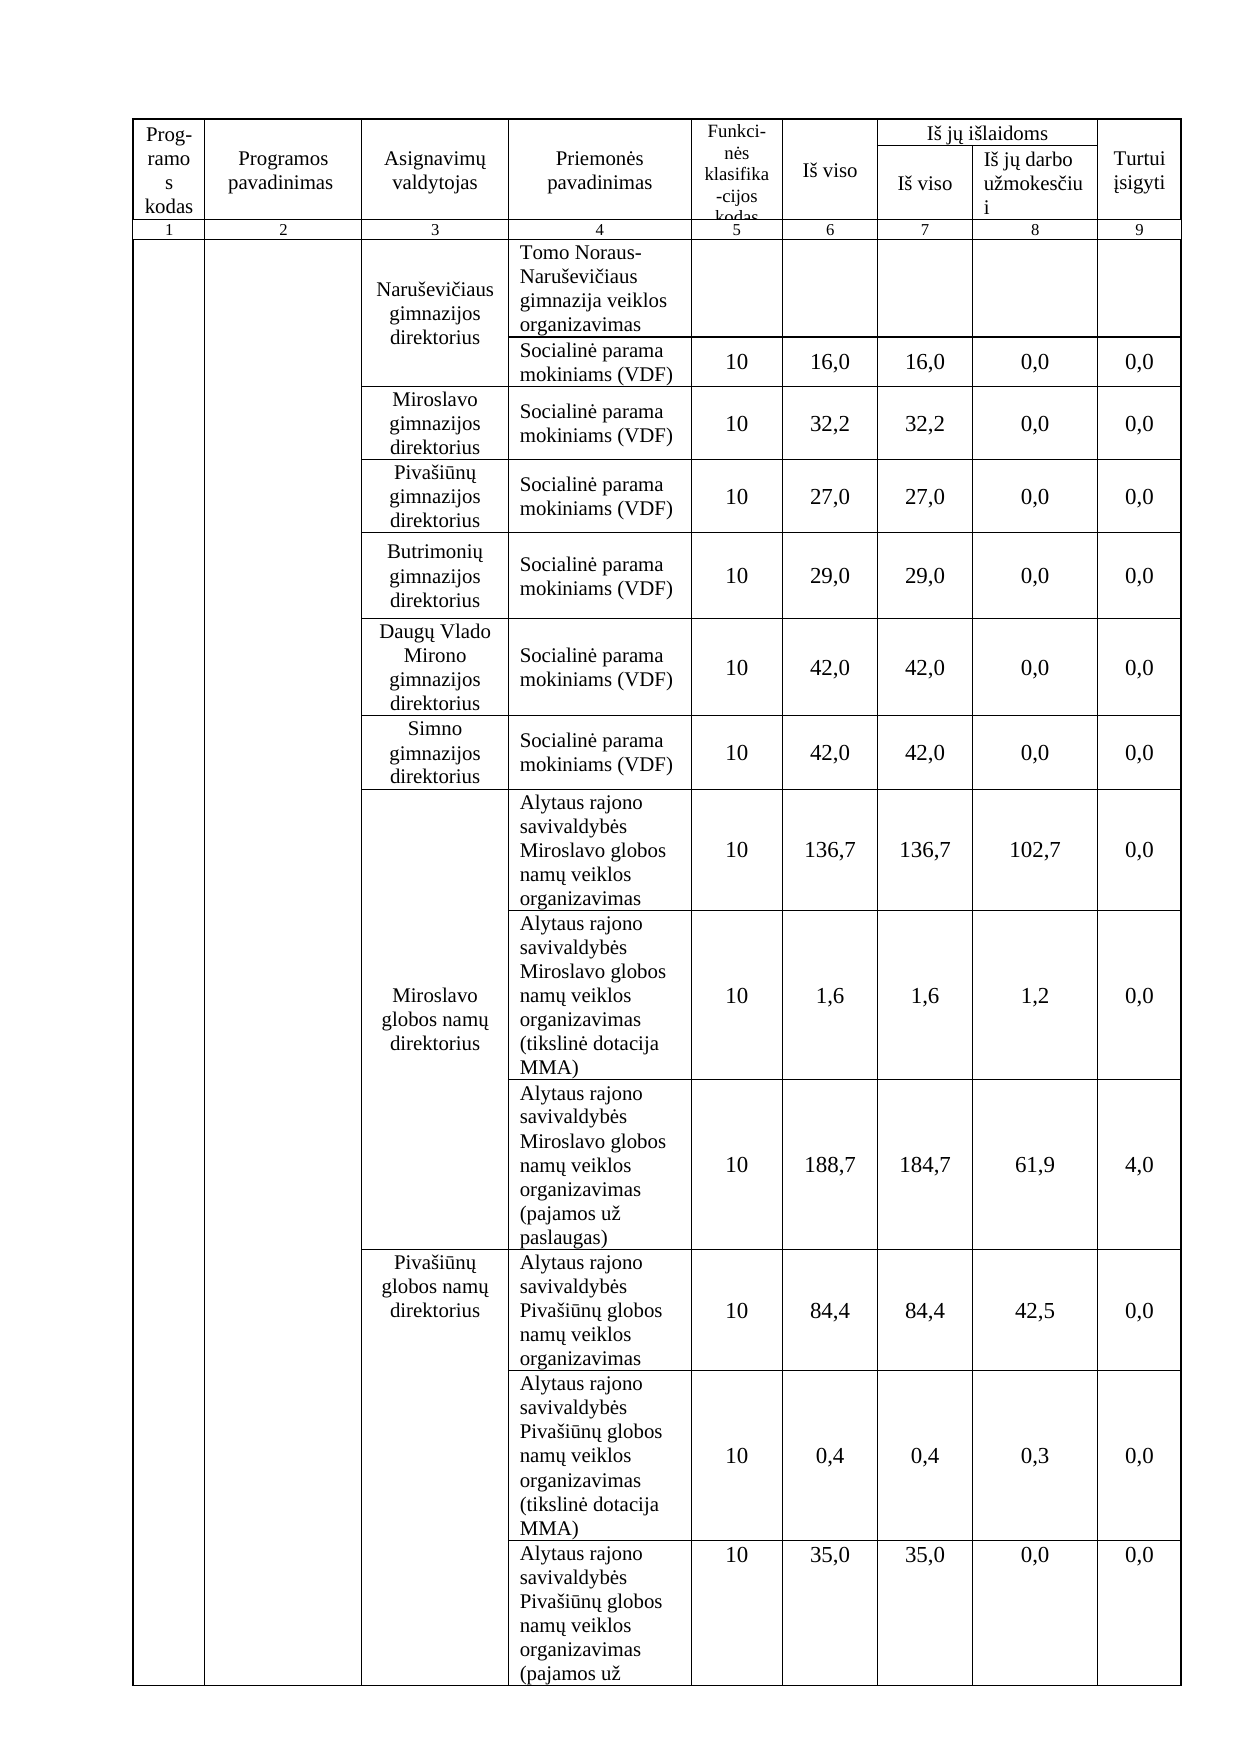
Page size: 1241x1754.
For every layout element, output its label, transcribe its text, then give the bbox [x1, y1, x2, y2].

table_cell 10 [692, 338, 782, 386]
table_cell 35,0 [878, 1541, 972, 1685]
table_cell 61,9 [973, 1080, 1097, 1249]
table_cell [878, 240, 972, 336]
table_header Iš viso [783, 120, 877, 219]
table_cell 10 [692, 790, 782, 910]
table_cell Alytaus rajono savivaldybės Miroslavo globos namų veiklos organizavimas (pajamos už paslaugas) [509, 1080, 691, 1249]
table_cell 27,0 [878, 460, 972, 532]
table_header Priemonės pavadinimas [509, 120, 691, 219]
table_cell 27,0 [783, 460, 877, 532]
table_cell 0,0 [1098, 387, 1180, 459]
table_cell Socialinė parama mokiniams (VDF) [509, 619, 691, 715]
table_cell 84,4 [878, 1250, 972, 1370]
table_cell Socialinė parama mokiniams (VDF) [509, 533, 691, 618]
table_cell Socialinė parama mokiniams (VDF) [509, 716, 691, 788]
table_cell 42,0 [878, 619, 972, 715]
table_cell 10 [692, 1371, 782, 1540]
table_cell 1,2 [973, 911, 1097, 1079]
table_cell Tomo Noraus-Naruševičiaus gimnazija veiklos organizavimas [509, 240, 691, 336]
table_cell 42,0 [783, 716, 877, 788]
table_cell 29,0 [783, 533, 877, 618]
table_header Funkci-nės klasifika-cijos kodas [692, 120, 782, 219]
table_cell Alytaus rajono savivaldybės Miroslavo globos namų veiklos organizavimas [509, 790, 691, 910]
table_cell 0,0 [1098, 533, 1180, 618]
table_cell Iš viso [878, 146, 972, 219]
table_cell 0,0 [1098, 790, 1180, 910]
table_cell 10 [692, 1250, 782, 1370]
table_cell 84,4 [783, 1250, 877, 1370]
table_cell Alytaus rajono savivaldybės Pivašiūnų globos namų veiklos organizavimas [509, 1250, 691, 1370]
table_cell 10 [692, 460, 782, 532]
table_header Iš jų išlaidoms [878, 120, 1097, 145]
table_cell 10 [692, 387, 782, 459]
table_cell Alytaus rajono savivaldybės Miroslavo globos namų veiklos organizavimas (tikslinė dotacija MMA) [509, 911, 691, 1079]
table_cell 29,0 [878, 533, 972, 618]
table_cell Socialinė parama mokiniams (VDF) [509, 460, 691, 532]
table_cell 0,0 [1098, 460, 1180, 532]
table_cell 188,7 [783, 1080, 877, 1249]
table_header Asignavimų valdytojas [362, 120, 508, 219]
table_cell Socialinė parama mokiniams (VDF) [509, 387, 691, 459]
table_cell Miroslavo globos namų direktorius [362, 790, 508, 1249]
table_cell 42,5 [973, 1250, 1097, 1370]
table_cell 42,0 [783, 619, 877, 715]
table_cell Daugų Vlado Mirono gimnazijos direktorius [362, 619, 508, 715]
table_cell 16,0 [783, 338, 877, 386]
table_cell 2 [205, 220, 361, 239]
table_cell 32,2 [783, 387, 877, 459]
table_cell 0,0 [1098, 338, 1180, 386]
table_cell [692, 240, 782, 336]
table_cell 0,0 [973, 1541, 1097, 1685]
table_cell 0,0 [1098, 716, 1180, 788]
table_cell 102,7 [973, 790, 1097, 910]
table_cell 0,0 [1098, 1541, 1180, 1685]
table_cell 0,0 [973, 619, 1097, 715]
table_cell 42,0 [878, 716, 972, 788]
table_cell 10 [692, 1080, 782, 1249]
table_cell 8 [973, 220, 1097, 239]
table_cell Naruševičiaus gimnazijos direktorius [362, 240, 508, 386]
table_cell 4 [509, 220, 691, 239]
table_cell 5 [692, 220, 782, 239]
table_cell 35,0 [783, 1541, 877, 1685]
table_header Programos pavadinimas [205, 120, 361, 219]
table_cell [783, 240, 877, 336]
table_cell 0,4 [878, 1371, 972, 1540]
table_cell Pivašiūnų globos namų direktorius [362, 1250, 508, 1685]
table_cell 7 [878, 220, 972, 239]
table_cell 9 [1098, 220, 1181, 239]
table_cell [134, 240, 204, 1685]
table_cell 136,7 [783, 790, 877, 910]
table_cell 10 [692, 1541, 782, 1685]
table_cell 0,0 [973, 533, 1097, 618]
table_cell 1 [133, 220, 204, 239]
table_cell 0,0 [973, 338, 1097, 386]
table_header Turtui įsigyti [1098, 120, 1180, 219]
table_cell Socialinė parama mokiniams (VDF) [509, 338, 691, 386]
table_cell 10 [692, 533, 782, 618]
table_cell 1,6 [783, 911, 877, 1079]
table_cell 4,0 [1098, 1080, 1180, 1249]
table_cell 32,2 [878, 387, 972, 459]
table_cell [973, 240, 1097, 336]
table_cell 1,6 [878, 911, 972, 1079]
table_cell 10 [692, 911, 782, 1079]
table_cell 0,0 [973, 387, 1097, 459]
table_cell Miroslavo gimnazijos direktorius [362, 387, 508, 459]
table_cell 10 [692, 716, 782, 788]
table_cell [1098, 240, 1180, 336]
table_cell Iš jų darbo užmokesčiui [973, 146, 1097, 219]
table_cell Butrimonių gimnazijos direktorius [362, 533, 508, 618]
table_cell 136,7 [878, 790, 972, 910]
table_cell Simno gimnazijos direktorius [362, 716, 508, 788]
table_cell [205, 240, 361, 1685]
table_cell 0,3 [973, 1371, 1097, 1540]
table_cell 0,4 [783, 1371, 877, 1540]
table_cell 0,0 [1098, 1371, 1180, 1540]
table_cell 6 [783, 220, 877, 239]
table_cell 3 [362, 220, 508, 239]
table_cell Alytaus rajono savivaldybės Pivašiūnų globos namų veiklos organizavimas (pajamos už [509, 1541, 691, 1685]
table_cell Alytaus rajono savivaldybės Pivašiūnų globos namų veiklos organizavimas (tikslinė dotacija MMA) [509, 1371, 691, 1540]
table_cell 184,7 [878, 1080, 972, 1249]
table_cell 10 [692, 619, 782, 715]
table_cell 16,0 [878, 338, 972, 386]
table_cell 0,0 [1098, 911, 1180, 1079]
table_cell 0,0 [1098, 1250, 1180, 1370]
table_cell 0,0 [1098, 619, 1180, 715]
table_cell 0,0 [973, 716, 1097, 788]
table_cell Pivašiūnų gimnazijos direktorius [362, 460, 508, 532]
table_cell 0,0 [973, 460, 1097, 532]
table_header Prog-ramos kodas [134, 120, 204, 219]
